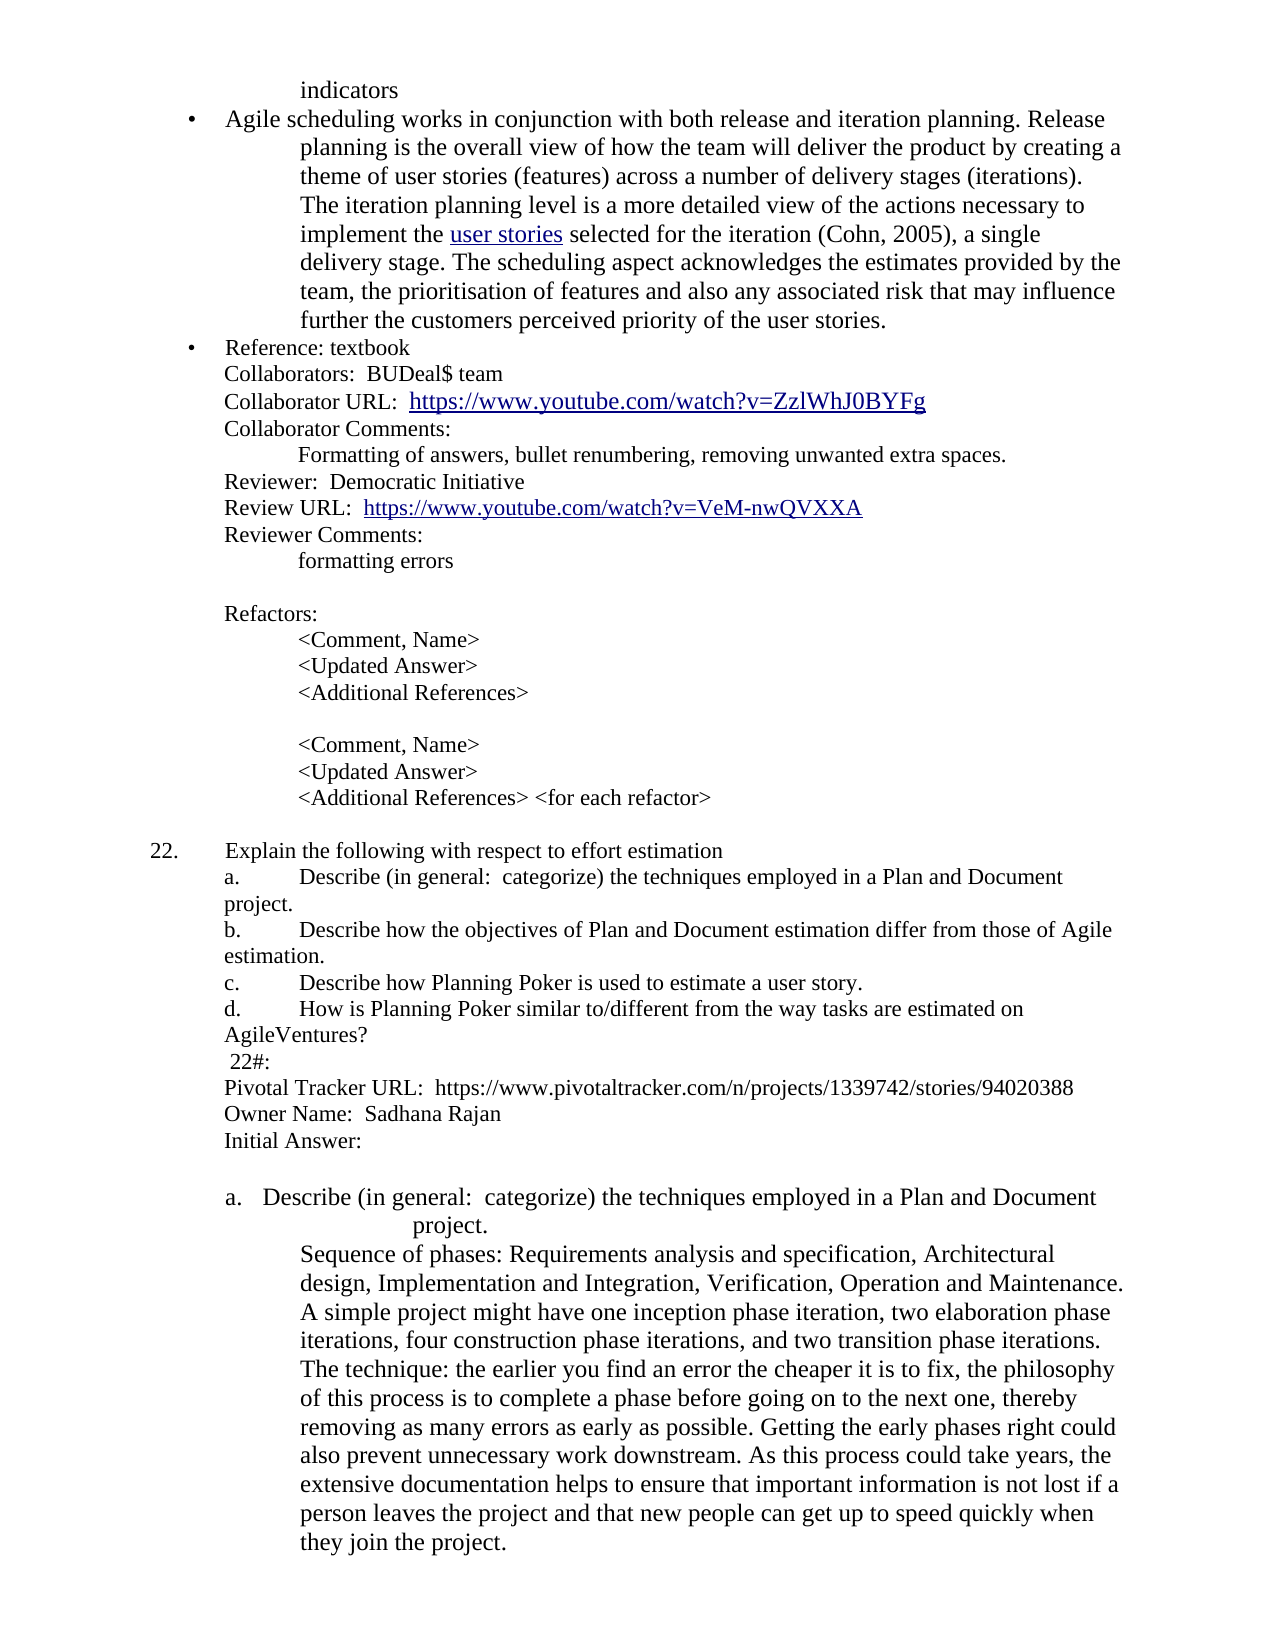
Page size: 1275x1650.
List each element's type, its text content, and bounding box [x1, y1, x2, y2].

text Collaborators: BUDeal$ team [224, 360, 1125, 386]
text a. Describe (in general: categorize) the techniques employed in a Plan and Document project. [224, 863, 1125, 916]
text Refactors: [224, 600, 1125, 626]
list Describe (in general: categorize) the techniques employed in a Plan and Document project. [225, 1182, 1125, 1239]
text Owner Name: Sadhana Rajan [224, 1100, 1125, 1127]
text Formatting of answers, bullet renumbering, removing unwanted extra spaces. [298, 442, 1125, 468]
list indicators [187, 75, 1125, 104]
text <Comment, Name> [298, 626, 1125, 652]
text <Additional References> <for each refactor> [298, 784, 1125, 811]
text Reviewer: Democratic Initiative [224, 468, 1125, 494]
text b. Describe how the objectives of Plan and Document estimation differ from those of Agile estimation. [224, 916, 1125, 969]
text Reviewer Comments: [224, 521, 1125, 547]
text Review URL: https://www.youtube.com/watch?v=VeM-nwQVXXA [224, 494, 1125, 521]
text c. Describe how Planning Poker is used to estimate a user story. [224, 969, 1125, 995]
text <Additional References> [298, 679, 1125, 705]
text <Comment, Name> [298, 731, 1125, 758]
text Pivotal Tracker URL: https://www.pivotaltracker.com/n/projects/1339742/stories/94020388 [224, 1074, 1125, 1100]
text d. How is Planning Poker similar to/different from the way tasks are estimated on AgileVentures? 22#: [224, 995, 1125, 1074]
text Collaborator URL: https://www.youtube.com/watch?v=ZzlWhJ0BYFg [224, 386, 1125, 415]
text 22. Explain the following with respect to effort estimation [150, 837, 1125, 863]
list Agile scheduling works in conjunction with both release and iteration planning. Release planning is the overall view of how the team will deliver the product by creating a theme of user stories (features) across a number of delivery stages (iterations). The iteration planning level is a more detailed view of the actions necessary to implement the user stories selected for the iteration (Cohn, 2005), a single delivery stage. The scheduling aspect acknowledges the estimates provided by the team, the prioritisation of features and also any associated risk that may influence further the customers perceived priority of the user stories. [187, 104, 1125, 334]
text Collaborator Comments: [224, 415, 1125, 442]
text Initial Answer: [224, 1127, 1125, 1153]
text <Updated Answer> [298, 758, 1125, 784]
text formatting errors [298, 547, 1125, 573]
list Reference: textbook [187, 334, 1125, 360]
text <Updated Answer> [298, 652, 1125, 679]
text Sequence of phases: Requirements analysis and specification, Architectural design, Implementation and Integration, Verification, Operation and Maintenance. A simple project might have one inception phase iteration, two elaboration phase iterations, four construction phase iterations, and two transition phase iterations. The technique: the earlier you find an error the cheaper it is to fix, the philosophy of this process is to complete a phase before going on to the next one, thereby removing as many errors as early as possible. Getting the early phases right could also prevent unnecessary work downstream. As this process could take years, the extensive documentation helps to ensure that important information is not lost if a person leaves the project and that new people can get up to speed quickly when they join the project. [300, 1239, 1125, 1556]
